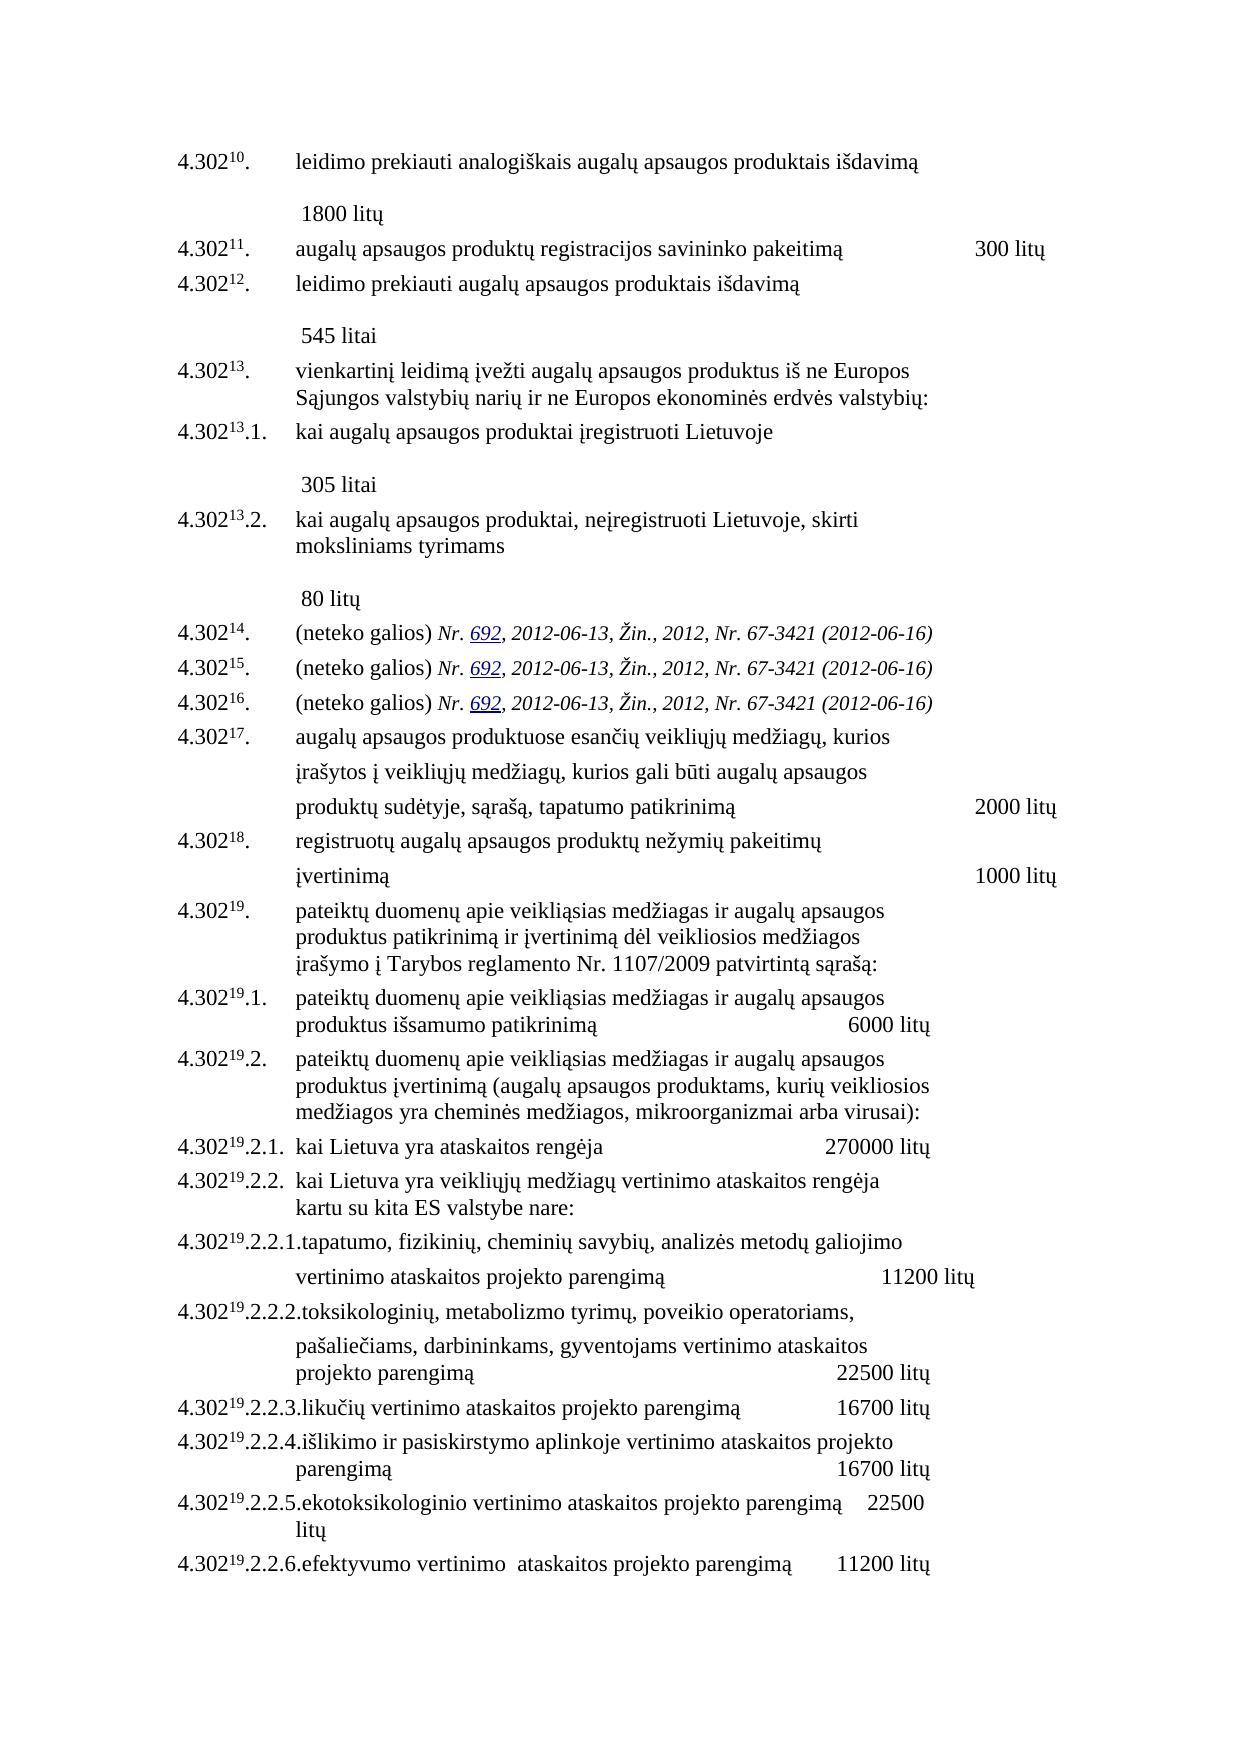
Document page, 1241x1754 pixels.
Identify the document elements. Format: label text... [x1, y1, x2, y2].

text 4.30210. leidimo prekiauti analogiškais augalų apsaugos produktais išdavimą 1800 litų [177, 148, 930, 227]
text pašaliečiams, darbininkams, gyventojams vertinimo ataskaitos projekto parengimą 22500 litų [177, 1332, 930, 1385]
text 4.30219.2.2.2.toksikologinių, metabolizmo tyrimų, poveikio operatoriams, [177, 1298, 930, 1324]
text 4.30219.2.2.4.išlikimo ir pasiskirstymo aplinkoje vertinimo ataskaitos projekto parengimą 16700 litų [177, 1428, 930, 1481]
text 4.30213.2. kai augalų apsaugos produktai, neįregistruoti Lietuvoje, skirti moksliniams tyrimams 80 litų [177, 506, 930, 611]
text 4.30219.2.2. kai Lietuva yra veikliųjų medžiagų vertinimo ataskaitos rengėja kartu su kita ES valstybe nare: [177, 1167, 930, 1220]
text 4.30212. leidimo prekiauti augalų apsaugos produktais išdavimą 545 litai [177, 270, 930, 349]
text įrašytos į veikliųjų medžiagų, kurios gali būti augalų apsaugos [177, 758, 1122, 784]
text 4.30219.2. pateiktų duomenų apie veikliąsias medžiagas ir augalų apsaugos produktus įvertinimą (augalų apsaugos produktams, kurių veikliosios medžiagos yra cheminės medžiagos, mikroorganizmai arba virusai): [177, 1045, 930, 1124]
text 4.30219.2.2.1.tapatumo, fizikinių, cheminių savybių, analizės metodų galiojimo [177, 1228, 974, 1255]
text 4.30218. registruotų augalų apsaugos produktų nežymių pakeitimų [177, 827, 1122, 854]
text įvertinimą 1000 litų [177, 862, 1122, 888]
text 4.30219.2.2.5.ekotoksikologinio vertinimo ataskaitos projekto parengimą 22500 litų [177, 1489, 930, 1542]
text 4.30217. augalų apsaugos produktuose esančių veikliųjų medžiagų, kurios [177, 723, 1122, 750]
text 4.30219.1. pateiktų duomenų apie veikliąsias medžiagas ir augalų apsaugos produktus išsamumo patikrinimą 6000 litų [177, 984, 930, 1037]
text 4.30219.2.2.6.efektyvumo vertinimo ataskaitos projekto parengimą 11200 litų [177, 1550, 930, 1577]
text vertinimo ataskaitos projekto parengimą 11200 litų [177, 1263, 974, 1289]
text 4.30213.1. kai augalų apsaugos produktai įregistruoti Lietuvoje 305 litai [177, 418, 930, 497]
text 4.30216. (neteko galios) Nr. 692, 2012-06-13, Žin., 2012, Nr. 67-3421 (2012-06-16) [177, 689, 945, 715]
text 4.30215. (neteko galios) Nr. 692, 2012-06-13, Žin., 2012, Nr. 67-3421 (2012-06-16) [177, 654, 974, 680]
text 4.30219. pateiktų duomenų apie veikliąsias medžiagas ir augalų apsaugos produktus patikrinimą ir įvertinimą dėl veikliosios medžiagos įrašymo į Tarybos reglamento Nr. 1107/2009 patvirtintą sąrašą: [177, 897, 930, 976]
text 4.30214. (neteko galios) Nr. 692, 2012-06-13, Žin., 2012, Nr. 67-3421 (2012-06-16) [177, 619, 1107, 646]
text produktų sudėtyje, sąrašą, tapatumo patikrinimą 2000 litų [177, 793, 1122, 819]
text 4.30211. augalų apsaugos produktų registracijos savininko pakeitimą 300 litų [177, 235, 1122, 261]
text 4.30219.2.2.3.likučių vertinimo ataskaitos projekto parengimą 16700 litų [177, 1393, 930, 1420]
text 4.30213. vienkartinį leidimą įvežti augalų apsaugos produktus iš ne Europos Sąjungos valstybių narių ir ne Europos ekonominės erdvės valstybių: [177, 357, 930, 410]
text 4.30219.2.1. kai Lietuva yra ataskaitos rengėja 270000 litų [177, 1133, 930, 1159]
